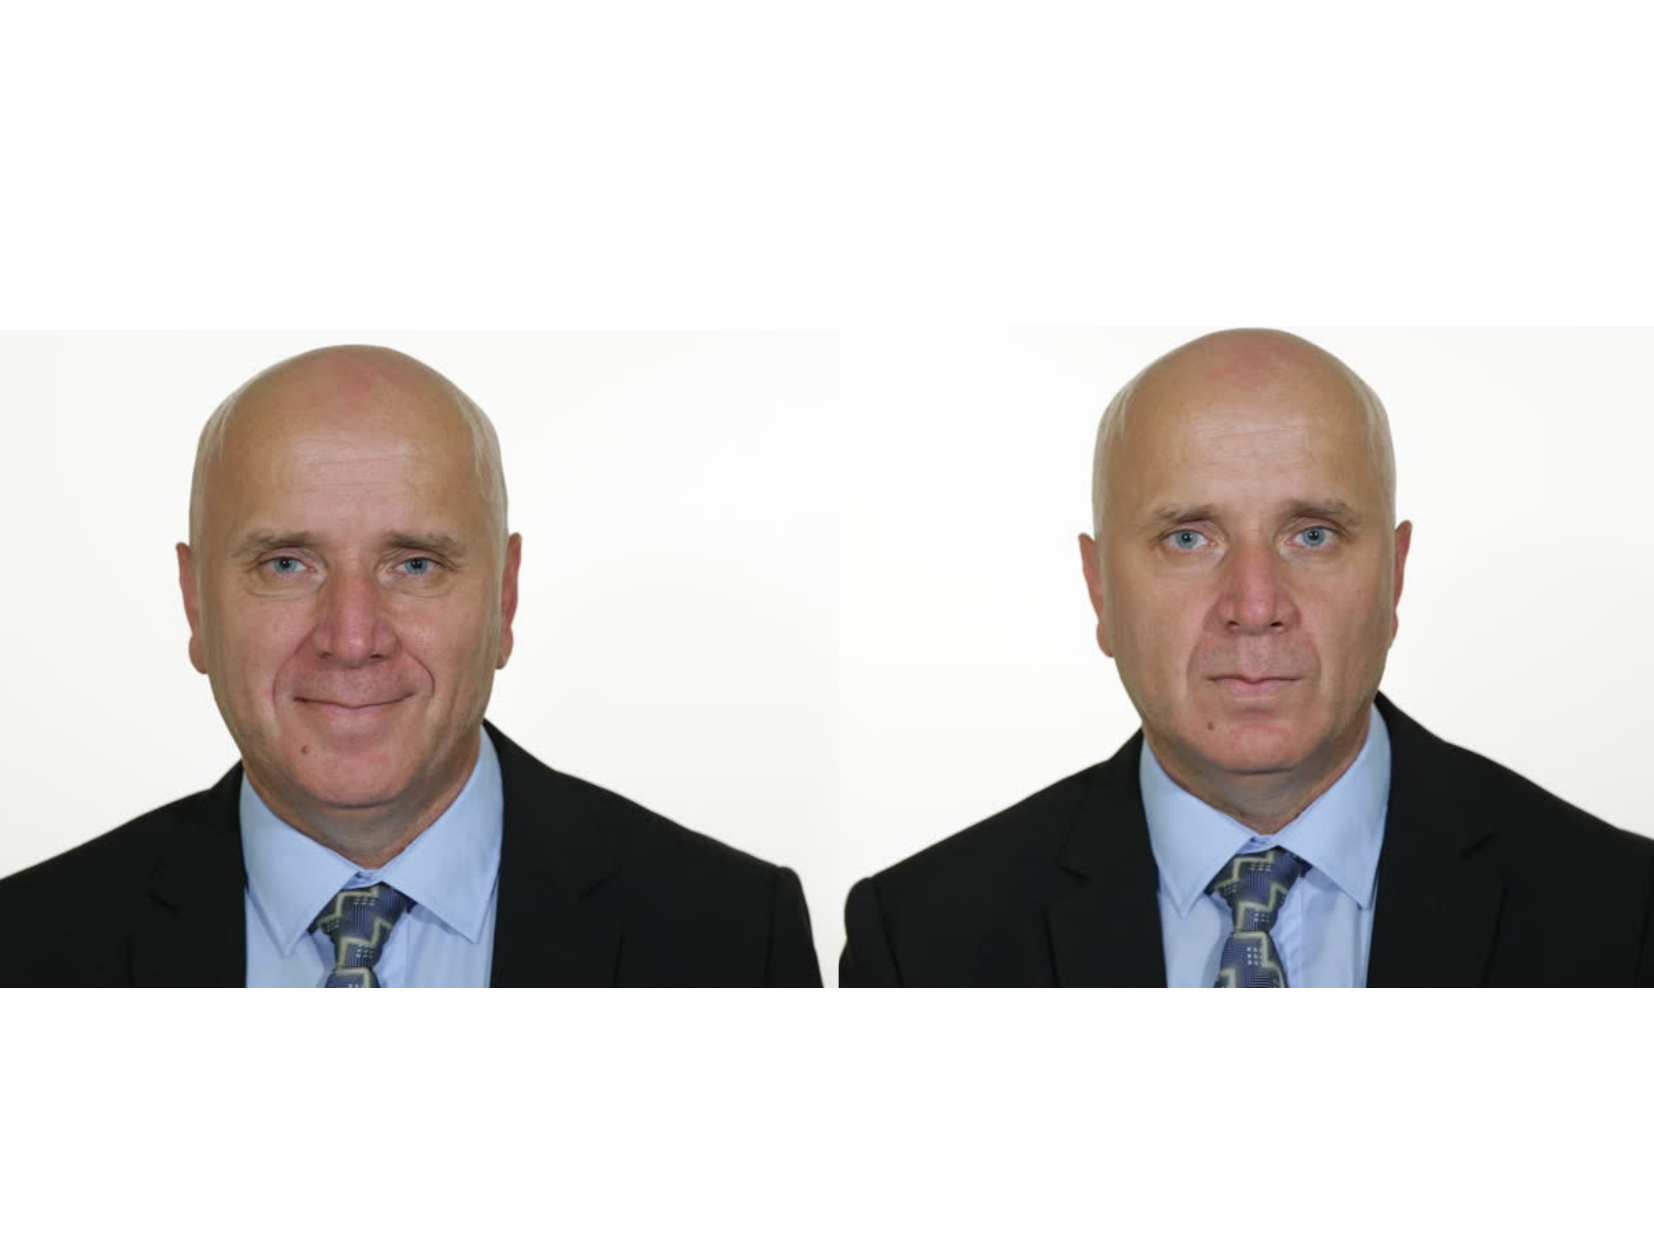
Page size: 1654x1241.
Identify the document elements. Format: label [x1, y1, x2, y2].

picture [0, 326, 1654, 988]
